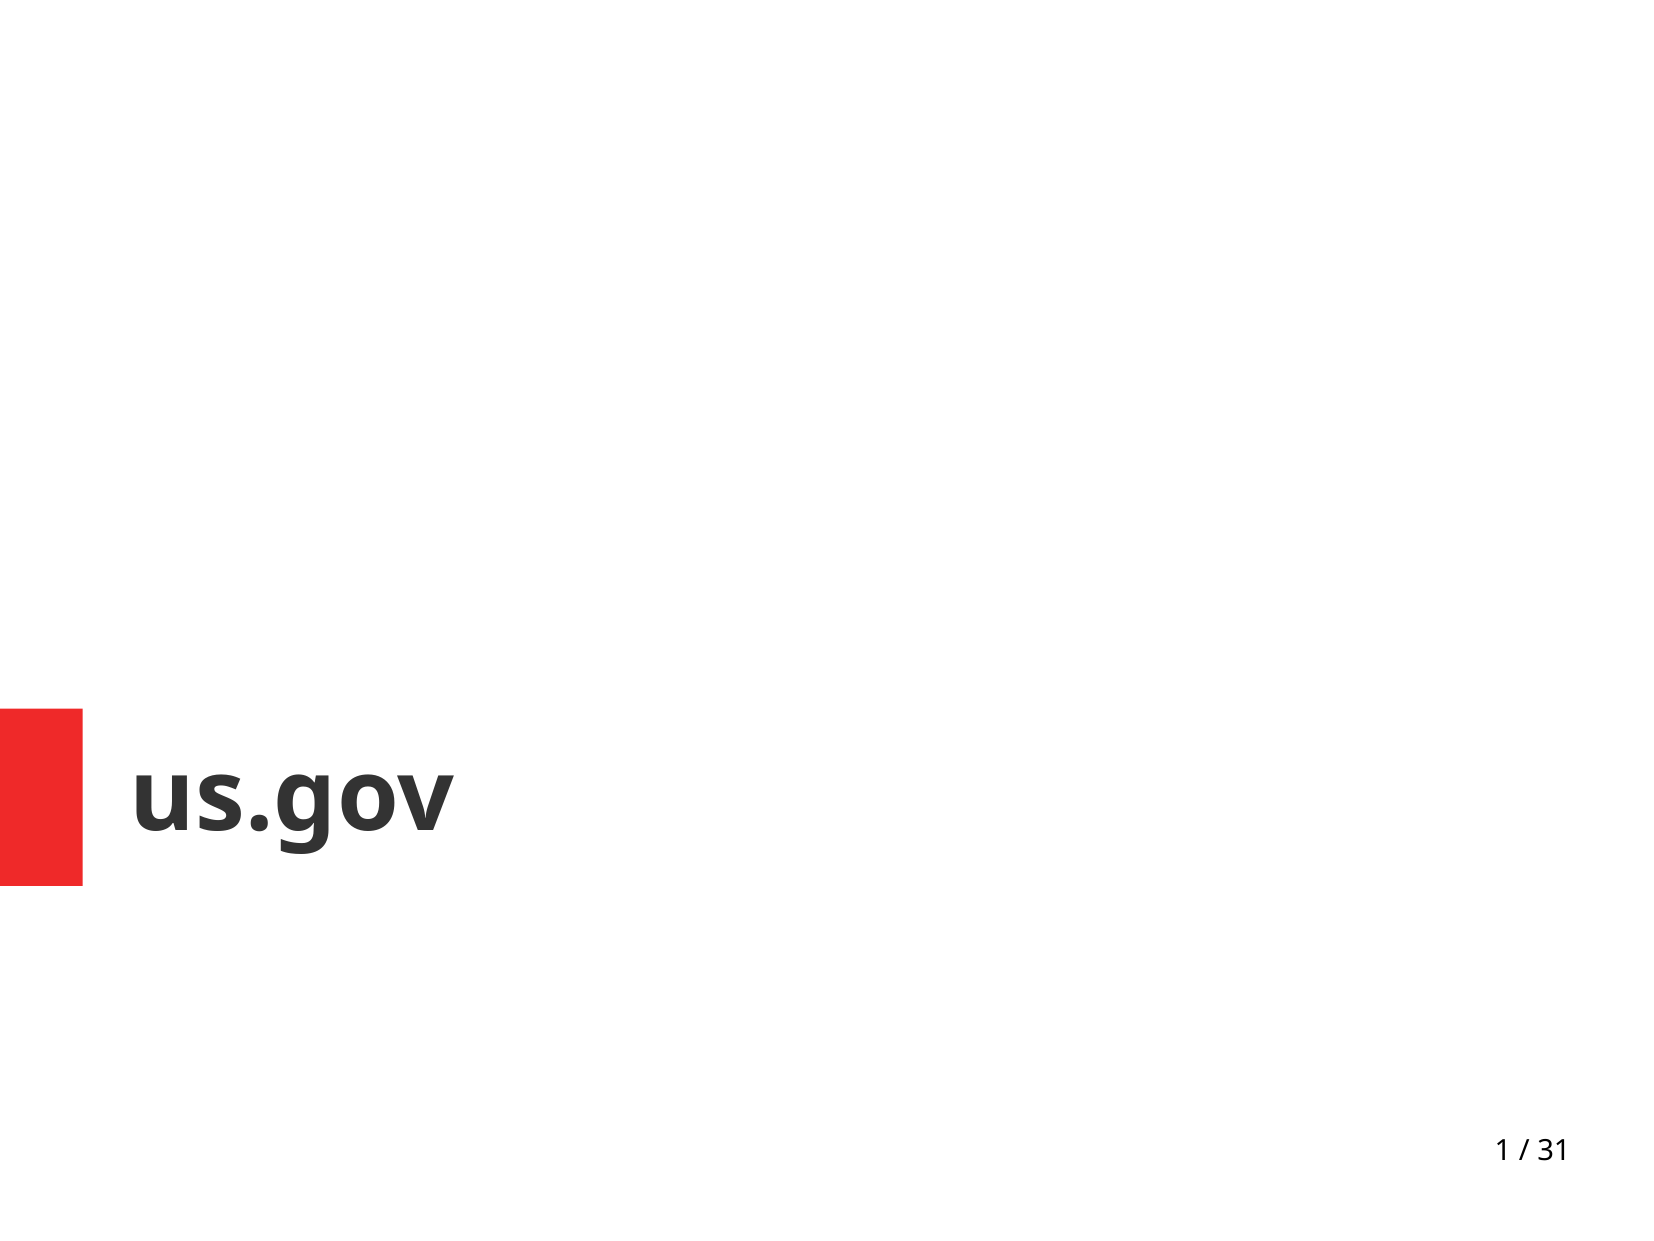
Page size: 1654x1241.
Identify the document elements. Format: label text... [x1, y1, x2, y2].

title us.gov [129, 655, 1536, 928]
